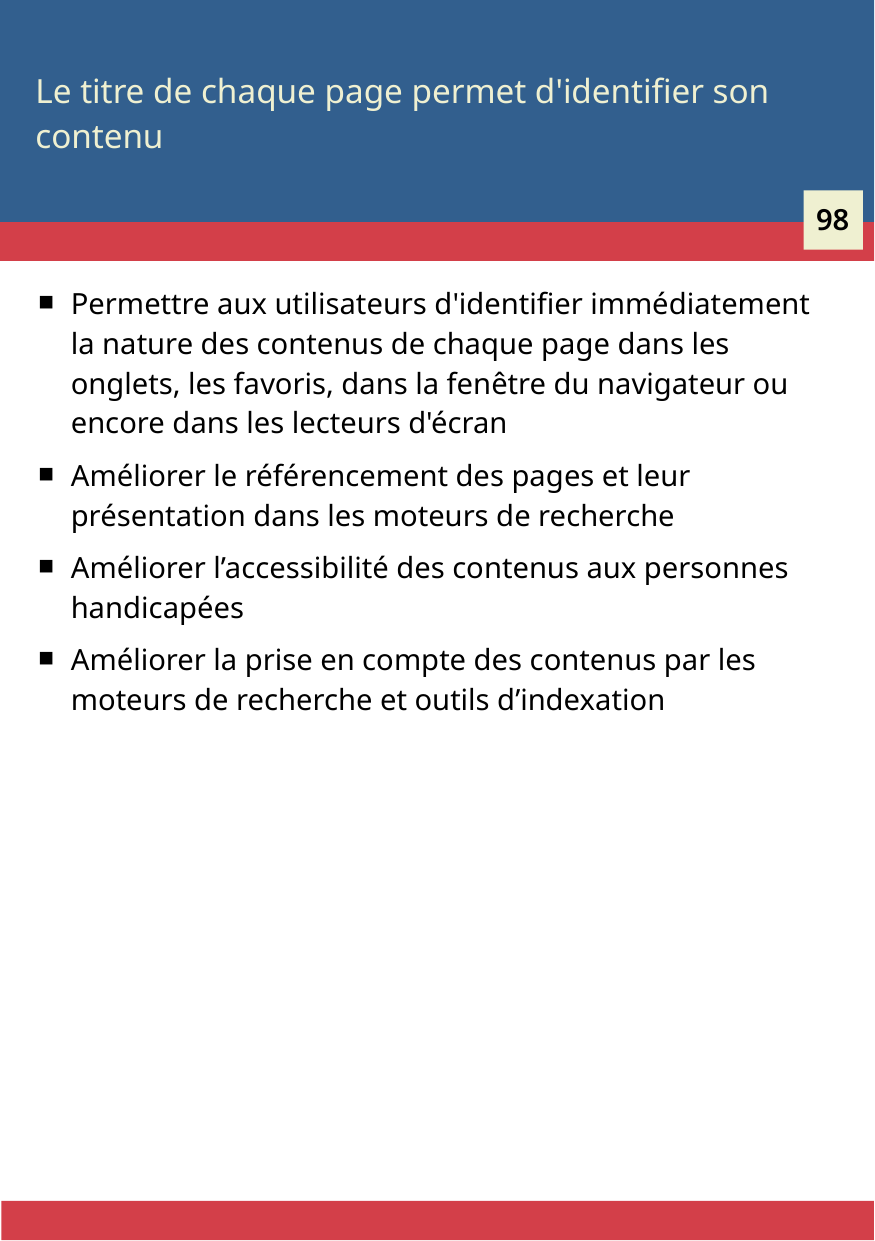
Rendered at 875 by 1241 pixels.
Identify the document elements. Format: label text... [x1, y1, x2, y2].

title Le titre de chaque page permet d'identifier son contenu [35, 13, 839, 213]
list Permettre aux utilisateurs d'identifier immédiatement la nature des contenus de chaque page dans les onglets, les favoris, dans la fenêtre du navigateur ou encore dans les lecteurs d'écran Améliorer le référencement des pages et leur présentation dans les moteurs de recherche Améliorer l’accessibilité des contenus aux personnes handicapées Améliorer la prise en compte des contenus par les moteurs de recherche et outils d’indexation [23, 283, 839, 1111]
text_box 98 [803, 188, 863, 249]
